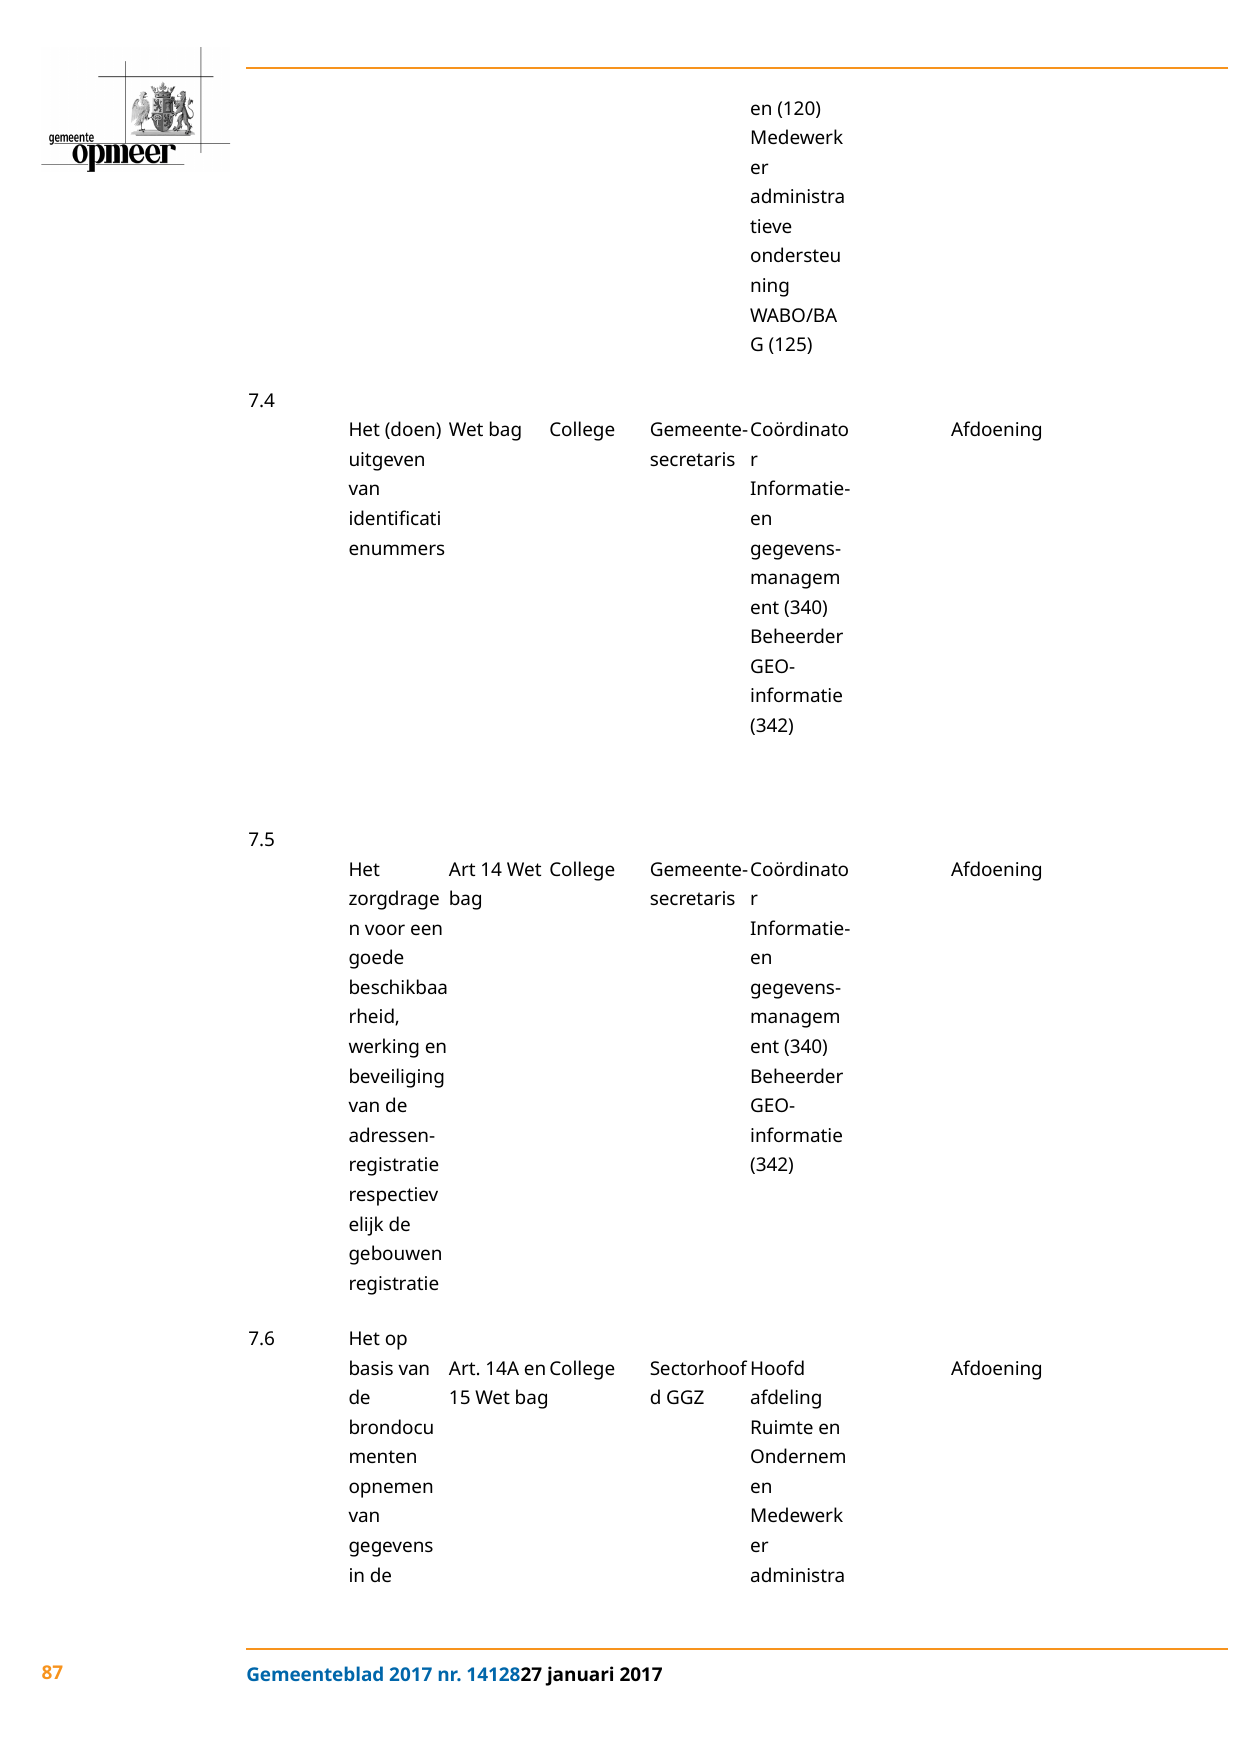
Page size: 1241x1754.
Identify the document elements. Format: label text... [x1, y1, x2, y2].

table_cell Afdoening [951, 826, 1051, 1325]
table_header [951, 800, 1051, 826]
table_cell Wet bag [449, 387, 549, 767]
table_cell [549, 95, 649, 387]
table_cell [1051, 387, 1152, 767]
table_cell Gemeente-secretaris [650, 826, 750, 1325]
table_cell [650, 95, 750, 387]
table_header [348, 800, 449, 826]
table_cell Gemeente-secretaris [650, 387, 750, 767]
table_header [1051, 800, 1152, 826]
table_cell [951, 95, 1051, 387]
table_cell Afdoening [951, 387, 1051, 767]
table_cell Sectorhoofd GGZ [650, 1325, 750, 1588]
table_header [750, 800, 850, 826]
table_header [449, 800, 549, 826]
table_header [650, 800, 750, 826]
table_cell Hoofd afdeling Ruimte en Ondernemen Medewerker administra- [750, 1325, 850, 1588]
table_cell Coördinator Informatie- en gegevens-management (340) Beheerder GEO-informatie (342) [750, 387, 850, 767]
table_cell College [549, 387, 649, 767]
table_cell Het zorgdragen voor een goede beschikbaarheid, werking en beveiliging van de adressen-registratie respectievelijk de gebouwenregistratie [348, 826, 449, 1325]
table_header [850, 800, 951, 826]
table_cell 7.5 [248, 826, 348, 1325]
table_cell College [549, 1325, 649, 1588]
table_cell [449, 95, 549, 387]
table_cell [348, 95, 449, 387]
table_cell Het op basis van de brondocumenten opnemen van gegevens in de [348, 1325, 449, 1588]
table_cell [850, 1325, 951, 1588]
table_cell Art. 14A en 15 Wet bag [449, 1325, 549, 1588]
table_cell College [549, 826, 649, 1325]
picture [41, 47, 231, 172]
table_cell 7.4 [248, 387, 348, 767]
table_cell Art 14 Wet bag [449, 826, 549, 1325]
table_cell [248, 95, 348, 387]
table_cell [850, 95, 951, 387]
table_cell Coördinator Informatie- en gegevens-management (340) Beheerder GEO-informatie (342) [750, 826, 850, 1325]
table_cell [1051, 95, 1152, 387]
table_cell en (120) Medewerker administratieve ondersteuning WABO/BAG (125) [750, 95, 850, 387]
table_cell [1051, 826, 1152, 1325]
table_header [248, 800, 348, 826]
table_cell [850, 826, 951, 1325]
table_header [549, 800, 649, 826]
table_cell 7.6 [248, 1325, 348, 1588]
table_cell [850, 387, 951, 767]
table_cell Het (doen) uitgeven van identificatienummers [348, 387, 449, 767]
table_cell [1051, 1325, 1152, 1588]
table_cell Afdoening [951, 1325, 1051, 1588]
